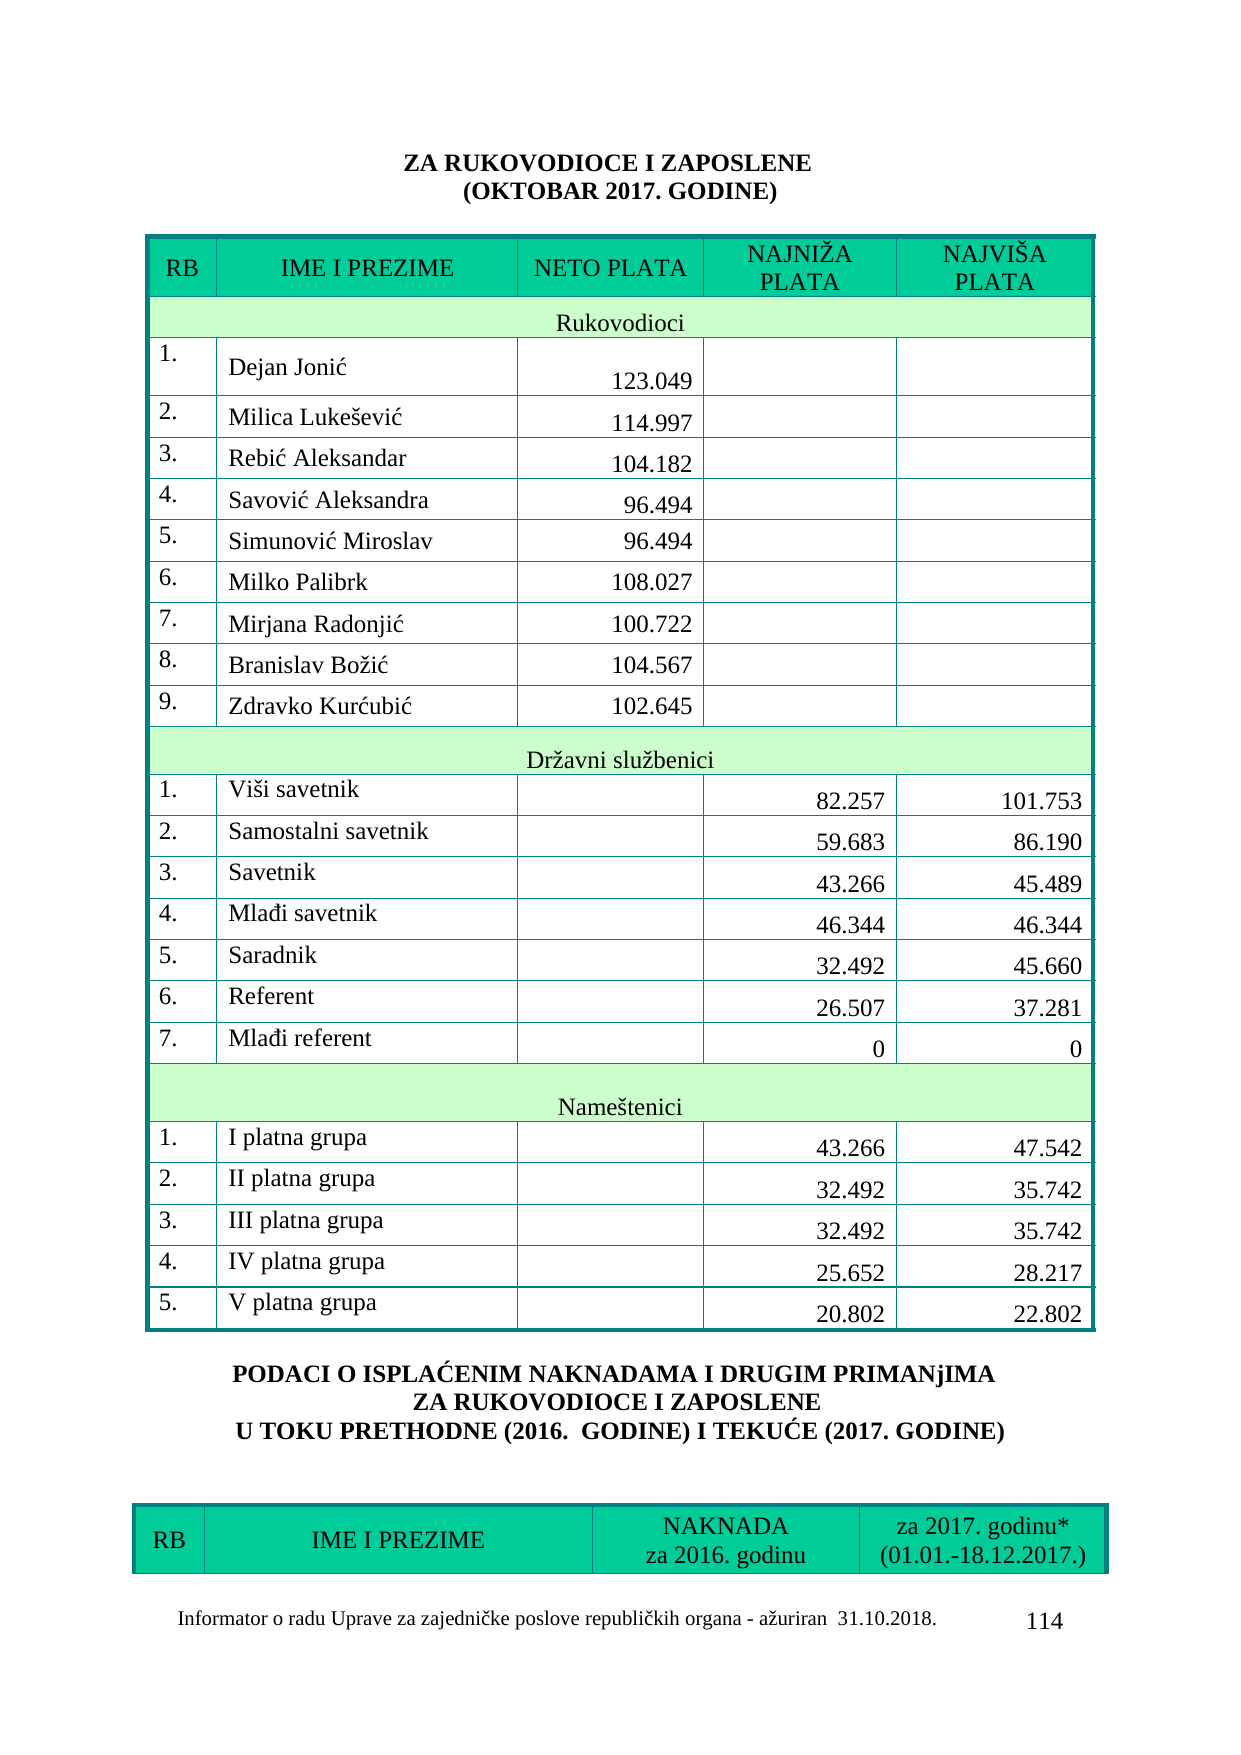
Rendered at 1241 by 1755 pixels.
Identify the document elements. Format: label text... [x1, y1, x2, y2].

table_cell [518, 1023, 703, 1063]
table_cell Savetnik [217, 857, 517, 897]
table_cell Mlađi savetnik [217, 899, 517, 939]
table_cell 32.492 [704, 940, 896, 980]
table_cell 96.494 [518, 479, 703, 519]
table_cell 2. [150, 816, 216, 856]
table_cell 5. [150, 520, 216, 561]
table_cell IV platna grupa [217, 1246, 517, 1286]
table_cell 1. [150, 775, 216, 815]
table_cell [704, 603, 896, 643]
table_cell I platna grupa [217, 1122, 517, 1162]
text ZA RUKOVODIOCE I ZAPOSLENE [177, 148, 1063, 176]
table_cell [518, 899, 703, 939]
table_header NAJNIŽA PLATA [704, 239, 896, 296]
table_cell 59.683 [704, 816, 896, 856]
table_cell Zdravko Kurćubić [217, 686, 517, 726]
table_cell 9. [150, 686, 216, 726]
table_cell Milica Lukešević [217, 396, 517, 437]
table_cell 46.344 [897, 899, 1091, 939]
table_cell [897, 438, 1091, 478]
table_cell 45.489 [897, 857, 1091, 897]
table_cell Mirjana Radonjić [217, 603, 517, 643]
table_cell 1. [150, 1122, 216, 1162]
table_cell 1. [150, 338, 216, 395]
table_cell 37.281 [897, 981, 1091, 1022]
table_cell [704, 562, 896, 602]
table_cell [704, 644, 896, 685]
table_cell 32.492 [704, 1205, 896, 1245]
table_cell Saradnik [217, 940, 517, 980]
table_cell III platna grupa [217, 1205, 517, 1245]
table_cell 46.344 [704, 899, 896, 939]
table_cell 108.027 [518, 562, 703, 602]
table_cell Rebić Aleksandar [217, 438, 517, 478]
table_cell 104.182 [518, 438, 703, 478]
table_cell Samostalni savetnik [217, 816, 517, 856]
table_header NETO PLATA [518, 239, 703, 296]
table_cell [518, 981, 703, 1022]
table_cell 43.266 [704, 857, 896, 897]
table_header IME I PREZIME [205, 1507, 592, 1573]
table_cell II platna grupa [217, 1163, 517, 1204]
table_cell 26.507 [704, 981, 896, 1022]
table_cell 2. [150, 1163, 216, 1204]
table_cell [518, 857, 703, 897]
table_cell 7. [150, 603, 216, 643]
table_cell [704, 396, 896, 437]
table_cell 3. [150, 857, 216, 897]
table_cell 2. [150, 396, 216, 437]
table_cell 35.742 [897, 1163, 1091, 1204]
table_cell 96.494 [518, 520, 703, 561]
table_cell [518, 1122, 703, 1162]
table_cell 102.645 [518, 686, 703, 726]
table_cell [518, 1288, 703, 1328]
table_cell 100.722 [518, 603, 703, 643]
table_cell 123.049 [518, 338, 703, 395]
table_cell Savović Aleksandra [217, 479, 517, 519]
table_cell 0 [704, 1023, 896, 1063]
table_cell [897, 520, 1091, 561]
table_cell V platna grupa [217, 1288, 517, 1328]
table_cell [704, 520, 896, 561]
table_header NAKNADA za 2016. godinu [593, 1507, 859, 1573]
table_cell 5. [150, 940, 216, 980]
table_cell [704, 338, 896, 395]
table_cell 3. [150, 1205, 216, 1245]
table_cell 20.802 [704, 1288, 896, 1328]
table_cell [518, 816, 703, 856]
table_cell [897, 686, 1091, 726]
table_cell 4. [150, 899, 216, 939]
table_cell 8. [150, 644, 216, 685]
table_cell [897, 562, 1091, 602]
table_cell Branislav Božić [217, 644, 517, 685]
table_cell [704, 438, 896, 478]
table_cell 82.257 [704, 775, 896, 815]
table_header RB [150, 239, 216, 296]
text U TOKU PRETHODNE (2016. GODINE) I TEKUĆE (2017. GODINE) [177, 1416, 1063, 1445]
table_header IME I PREZIME [217, 239, 517, 296]
table_cell [518, 1163, 703, 1204]
table_cell [518, 1246, 703, 1286]
table_cell 3. [150, 438, 216, 478]
table_cell 0 [897, 1023, 1091, 1063]
table_cell 45.660 [897, 940, 1091, 980]
table_cell 4. [150, 479, 216, 519]
table_cell Dejan Jonić [217, 338, 517, 395]
table_cell 47.542 [897, 1122, 1091, 1162]
table_cell Nameštenici [150, 1064, 1091, 1121]
table_cell 4. [150, 1246, 216, 1286]
table_cell Viši savetnik [217, 775, 517, 815]
text PODACI O ISPLAĆENIM NAKNADAMA I DRUGIM PRIMANјIMA [177, 1359, 1063, 1387]
table_header RB [136, 1507, 204, 1573]
table_cell 25.652 [704, 1246, 896, 1286]
table_cell 6. [150, 981, 216, 1022]
table_header NAJVIŠA PLATA [897, 239, 1091, 296]
table_cell 86.190 [897, 816, 1091, 856]
table_cell 104.567 [518, 644, 703, 685]
table_cell 32.492 [704, 1163, 896, 1204]
table_cell Mlađi referent [217, 1023, 517, 1063]
table_header za 2017. godinu* (01.01.-18.12.2017.) [860, 1507, 1104, 1573]
table_cell [897, 644, 1091, 685]
table_cell [897, 479, 1091, 519]
table_cell 5. [150, 1288, 216, 1328]
table_cell 6. [150, 562, 216, 602]
text (OKTOBAR 2017. GODINE) [177, 176, 1063, 205]
table_cell Simunović Miroslav [217, 520, 517, 561]
table_cell [518, 775, 703, 815]
table_cell 114.997 [518, 396, 703, 437]
table_cell Rukovodioci [150, 297, 1091, 337]
table_cell 28.217 [897, 1246, 1091, 1286]
table_cell Referent [217, 981, 517, 1022]
table_cell [704, 479, 896, 519]
table_cell [704, 686, 896, 726]
text ZA RUKOVODIOCE I ZAPOSLENE [177, 1387, 1063, 1416]
table_cell 43.266 [704, 1122, 896, 1162]
table_cell [518, 1205, 703, 1245]
table_cell 22.802 [897, 1288, 1091, 1328]
table_cell Milko Palibrk [217, 562, 517, 602]
table_cell 101.753 [897, 775, 1091, 815]
table_cell [897, 396, 1091, 437]
table_cell 35.742 [897, 1205, 1091, 1245]
table_cell [518, 940, 703, 980]
table_cell 7. [150, 1023, 216, 1063]
table_cell [897, 603, 1091, 643]
table_cell Državni službenici [150, 727, 1091, 773]
table_cell [897, 338, 1091, 395]
